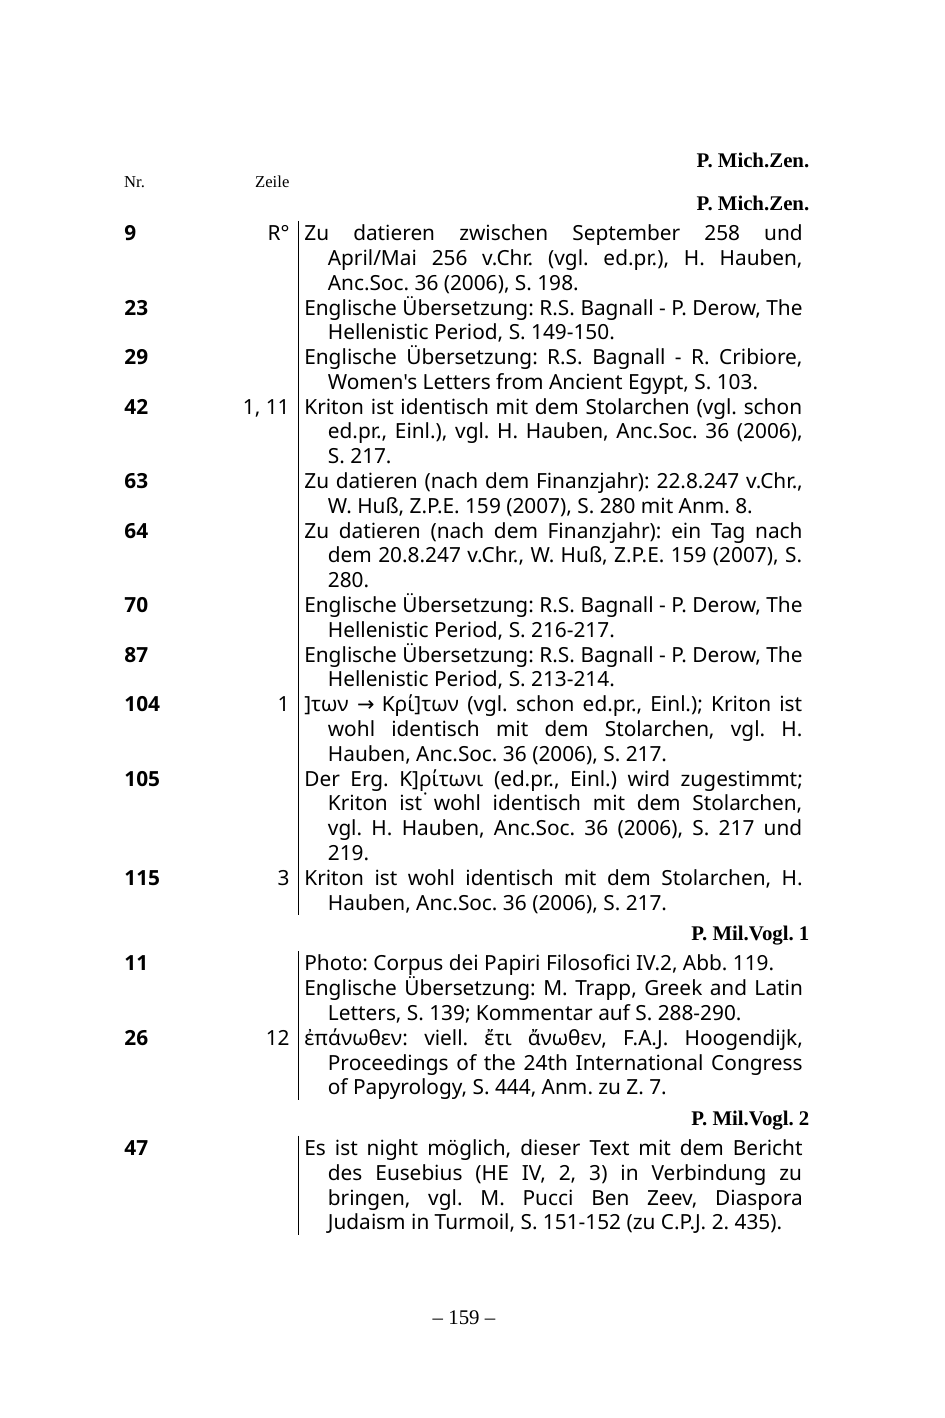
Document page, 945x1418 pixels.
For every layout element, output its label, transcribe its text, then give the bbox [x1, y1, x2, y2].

table_cell 64 [118, 518, 298, 593]
table_cell 115 [118, 865, 207, 915]
table_cell Englische Übersetzung: M. Trapp, Greek and Latin Letters, S. 139; Kommentar auf S. 288-290. [299, 976, 809, 1025]
table_cell 87 [118, 642, 298, 692]
table_cell Englische Übersetzung: R.S. Bagnall - P. Derow, The Hellenistic Period, S. 216-217. [299, 593, 809, 642]
table_cell 23 [118, 295, 298, 345]
table_cell Zu datieren (nach dem Finanzjahr): ein Tag nach dem 20.8.247 v.Chr., W. Huß, Z.P.E. 159 (2007), S. 280. [299, 518, 809, 593]
table_cell Englische Übersetzung: R.S. Bagnall - P. Derow, The Hellenistic Period, S. 213-214. [299, 642, 809, 692]
subtitle P. Mich.Zen. [118, 191, 809, 215]
table_cell 1 [207, 692, 298, 766]
table_cell 42 [118, 394, 207, 469]
table_cell [207, 766, 298, 865]
table_header Photo: Corpus dei Papiri Filosofici IV.2, Abb. 119. [299, 951, 809, 976]
subtitle P. Mil.Vogl. 2 [118, 1106, 809, 1130]
table_cell 70 [118, 593, 298, 642]
table_cell 105 [118, 766, 207, 865]
table_cell 1, 11 [207, 394, 298, 469]
table_cell 3 [207, 865, 298, 915]
table_cell 26 [118, 1025, 207, 1100]
table_cell 29 [118, 345, 298, 394]
table_cell 63 [118, 469, 298, 518]
table_header 9 [118, 221, 207, 295]
table_header Zu datieren zwischen September 258 und April/Mai 256 v.Chr. (vgl. ed.pr.), H. Hauben, Anc.Soc. 36 (2006), S. 198. [299, 221, 809, 295]
table_cell Der Erg. Κ]ρ̣ίτωνι (ed.pr., Einl.) wird zugestimmt; Kriton ist wohl identisch mit dem Stolarchen, vgl. H. Hauben, Anc.Soc. 36 (2006), S. 217 und 219. [299, 766, 809, 865]
table_cell ]των → Κρί]των (vgl. schon ed.pr., Einl.); Kriton ist wohl identisch mit dem Stolarchen, vgl. H. Hauben, Anc.Soc. 36 (2006), S. 217. [299, 692, 809, 766]
table_header 11 [118, 951, 298, 976]
subtitle P. Mil.Vogl. 1 [118, 921, 809, 945]
table_cell Kriton ist wohl identisch mit dem Stolarchen, H. Hauben, Anc.Soc. 36 (2006), S. 217. [299, 865, 809, 915]
table_cell Kriton ist identisch mit dem Stolarchen (vgl. schon ed.pr., Einl.), vgl. H. Hauben, Anc.Soc. 36 (2006), S. 217. [299, 394, 809, 469]
table_cell Zu datieren (nach dem Finanzjahr): 22.8.247 v.Chr., W. Huß, Z.P.E. 159 (2007), S. 280 mit Anm. 8. [299, 469, 809, 518]
table_cell 104 [118, 692, 207, 766]
table_header R° [207, 221, 298, 295]
table_header 47 [118, 1136, 298, 1235]
table_cell [118, 976, 298, 1025]
table_cell Englische Übersetzung: R.S. Bagnall - R. Cribiore, Women's Letters from Ancient Egypt, S. 103. [299, 345, 809, 394]
table_cell 12 [207, 1025, 298, 1100]
table_cell ἐπάνωθεν: viell. ἔτι ἄνωθεν, F.A.J. Hoogendijk, Proceedings of the 24th International Congress of Papyrology, S. 444, Anm. zu Z. 7. [299, 1025, 809, 1100]
table_header Es ist night möglich, dieser Text mit dem Bericht des Eusebius (HE IV, 2, 3) in Verbindung zu bringen, vgl. M. Pucci Ben Zeev, Diaspora Judaism in Turmoil, S. 151-152 (zu C.P.J. 2. 435). [299, 1136, 809, 1235]
table_cell Englische Übersetzung: R.S. Bagnall - P. Derow, The Hellenistic Period, S. 149-150. [299, 295, 809, 345]
